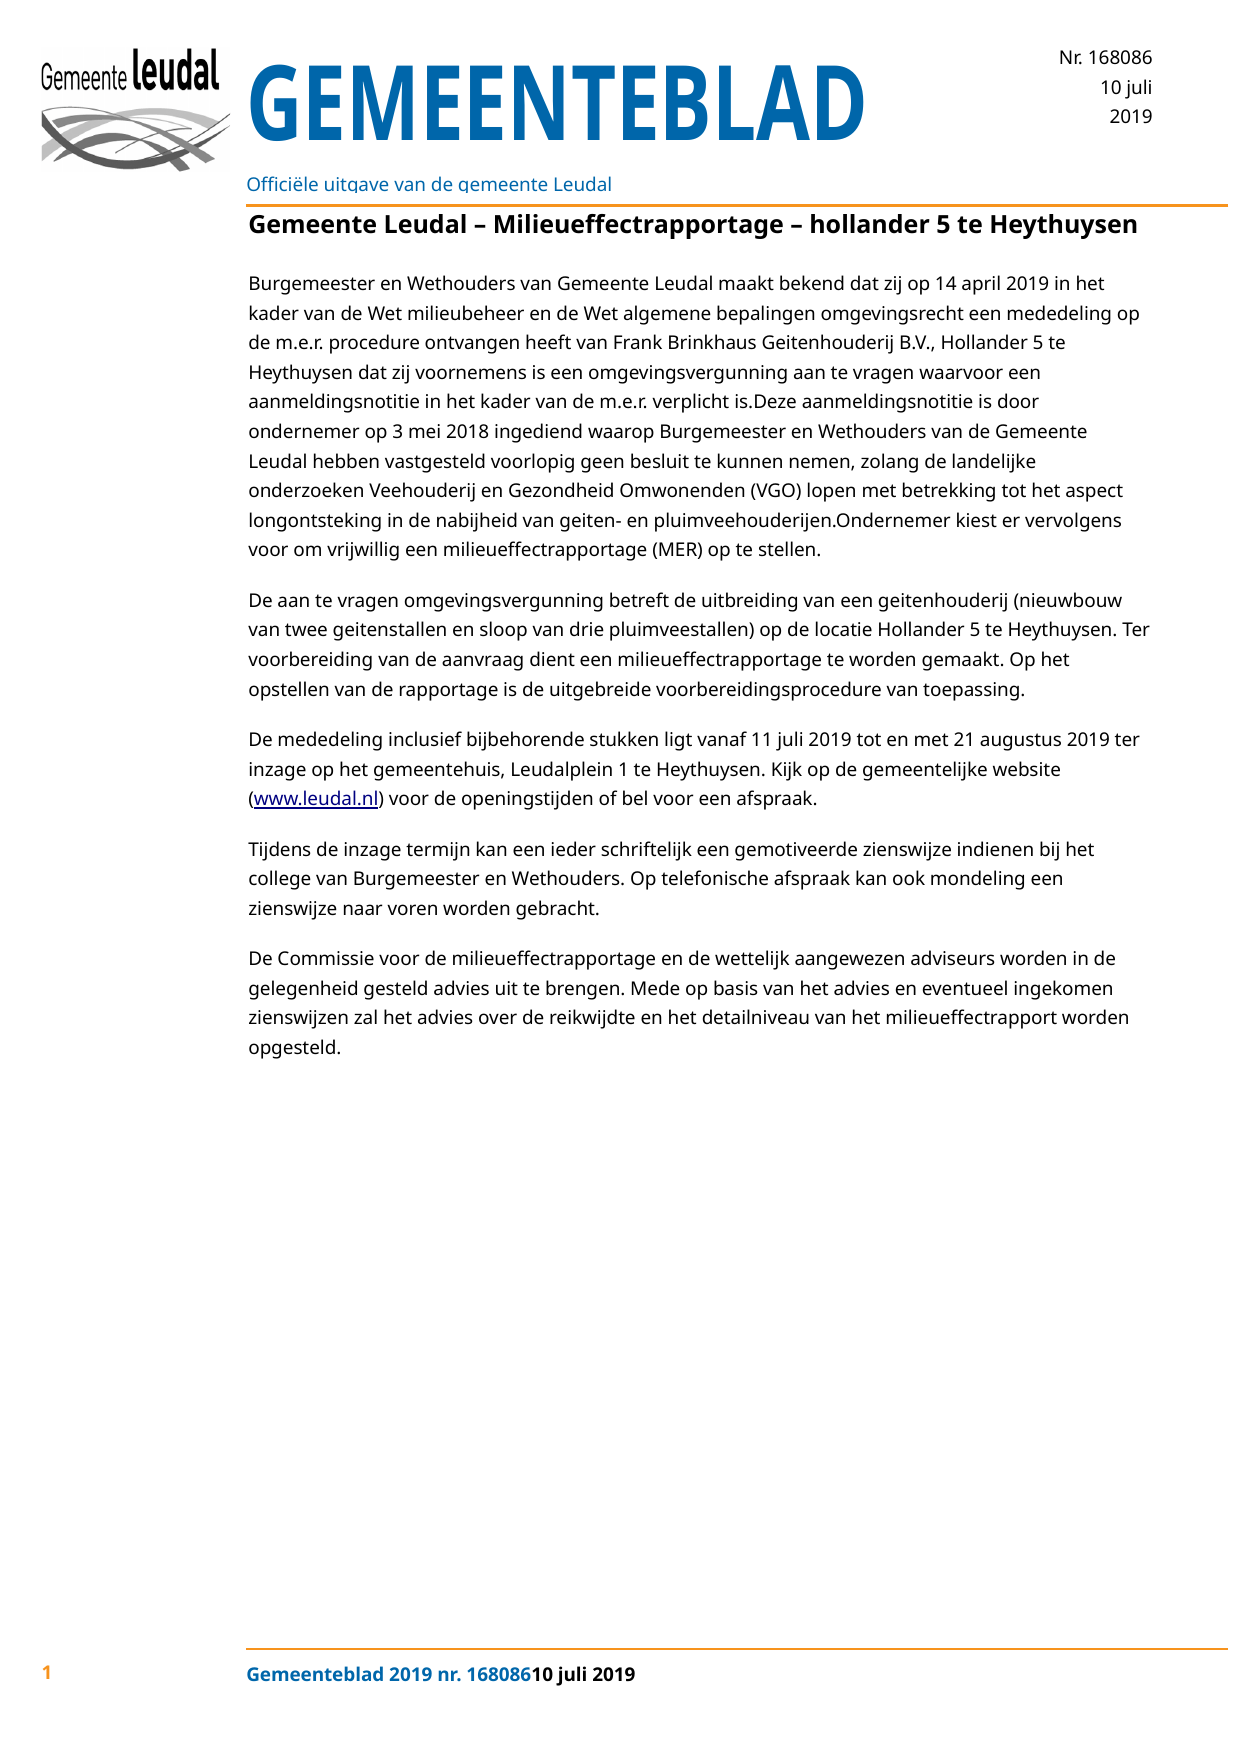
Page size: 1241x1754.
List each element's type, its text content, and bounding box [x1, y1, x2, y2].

text Tijdens de inzage termijn kan een ieder schriftelijk een gemotiveerde zienswijze indienen bij het college van Burgemeester en Wethouders. Op telefonische afspraak kan ook mondeling een zienswijze naar voren worden gebracht. [248, 836, 1152, 921]
text De Commissie voor de milieueffectrapportage en de wettelijk aangewezen adviseurs worden in de gelegenheid gesteld advies uit te brengen. Mede op basis van het advies en eventueel ingekomen zienswijzen zal het advies over de reikwijdte en het detailniveau van het milieueffectrapport worden opgesteld. [248, 945, 1152, 1060]
text De aan te vragen omgevingsvergunning betreft de uitbreiding van een geitenhouderij (nieuwbouw van twee geitenstallen en sloop van drie pluimveestallen) op de locatie Hollander 5 te Heythuysen. Ter voorbereiding van de aanvraag dient een milieueffectrapportage te worden gemaakt. Op het opstellen van de rapportage is de uitgebreide voorbereidingsprocedure van toepassing. [248, 587, 1152, 701]
picture [41, 47, 231, 172]
text Gemeente Leudal – Milieueffectrapportage – hollander 5 te Heythuysen [248, 207, 1152, 241]
text De mededeling inclusief bijbehorende stukken ligt vanaf 11 juli 2019 tot en met 21 augustus 2019 ter inzage op het gemeentehuis, Leudalplein 1 te Heythuysen. Kijk op de gemeentelijke website (www.leudal.nl) voor de openingstijden of bel voor een afspraak. [248, 726, 1152, 811]
text Burgemeester en Wethouders van Gemeente Leudal maakt bekend dat zij op 14 april 2019 in het kader van de Wet milieubeheer en de Wet algemene bepalingen omgevingsrecht een mededeling op de m.e.r. procedure ontvangen heeft van Frank Brinkhaus Geitenhouderij B.V., Hollander 5 te Heythuysen dat zij voornemens is een omgevingsvergunning aan te vragen waarvoor een aanmeldingsnotitie in het kader van de m.e.r. verplicht is.Deze aanmeldingsnotitie is door ondernemer op 3 mei 2018 ingediend waarop Burgemeester en Wethouders van de Gemeente Leudal hebben vastgesteld voorlopig geen besluit te kunnen nemen, zolang de landelijke onderzoeken Veehouderij en Gezondheid Omwonenden (VGO) lopen met betrekking tot het aspect longontsteking in de nabijheid van geiten- en pluimveehouderijen.Ondernemer kiest er vervolgens voor om vrijwillig een milieueffectrapportage (MER) op te stellen. [248, 270, 1152, 562]
